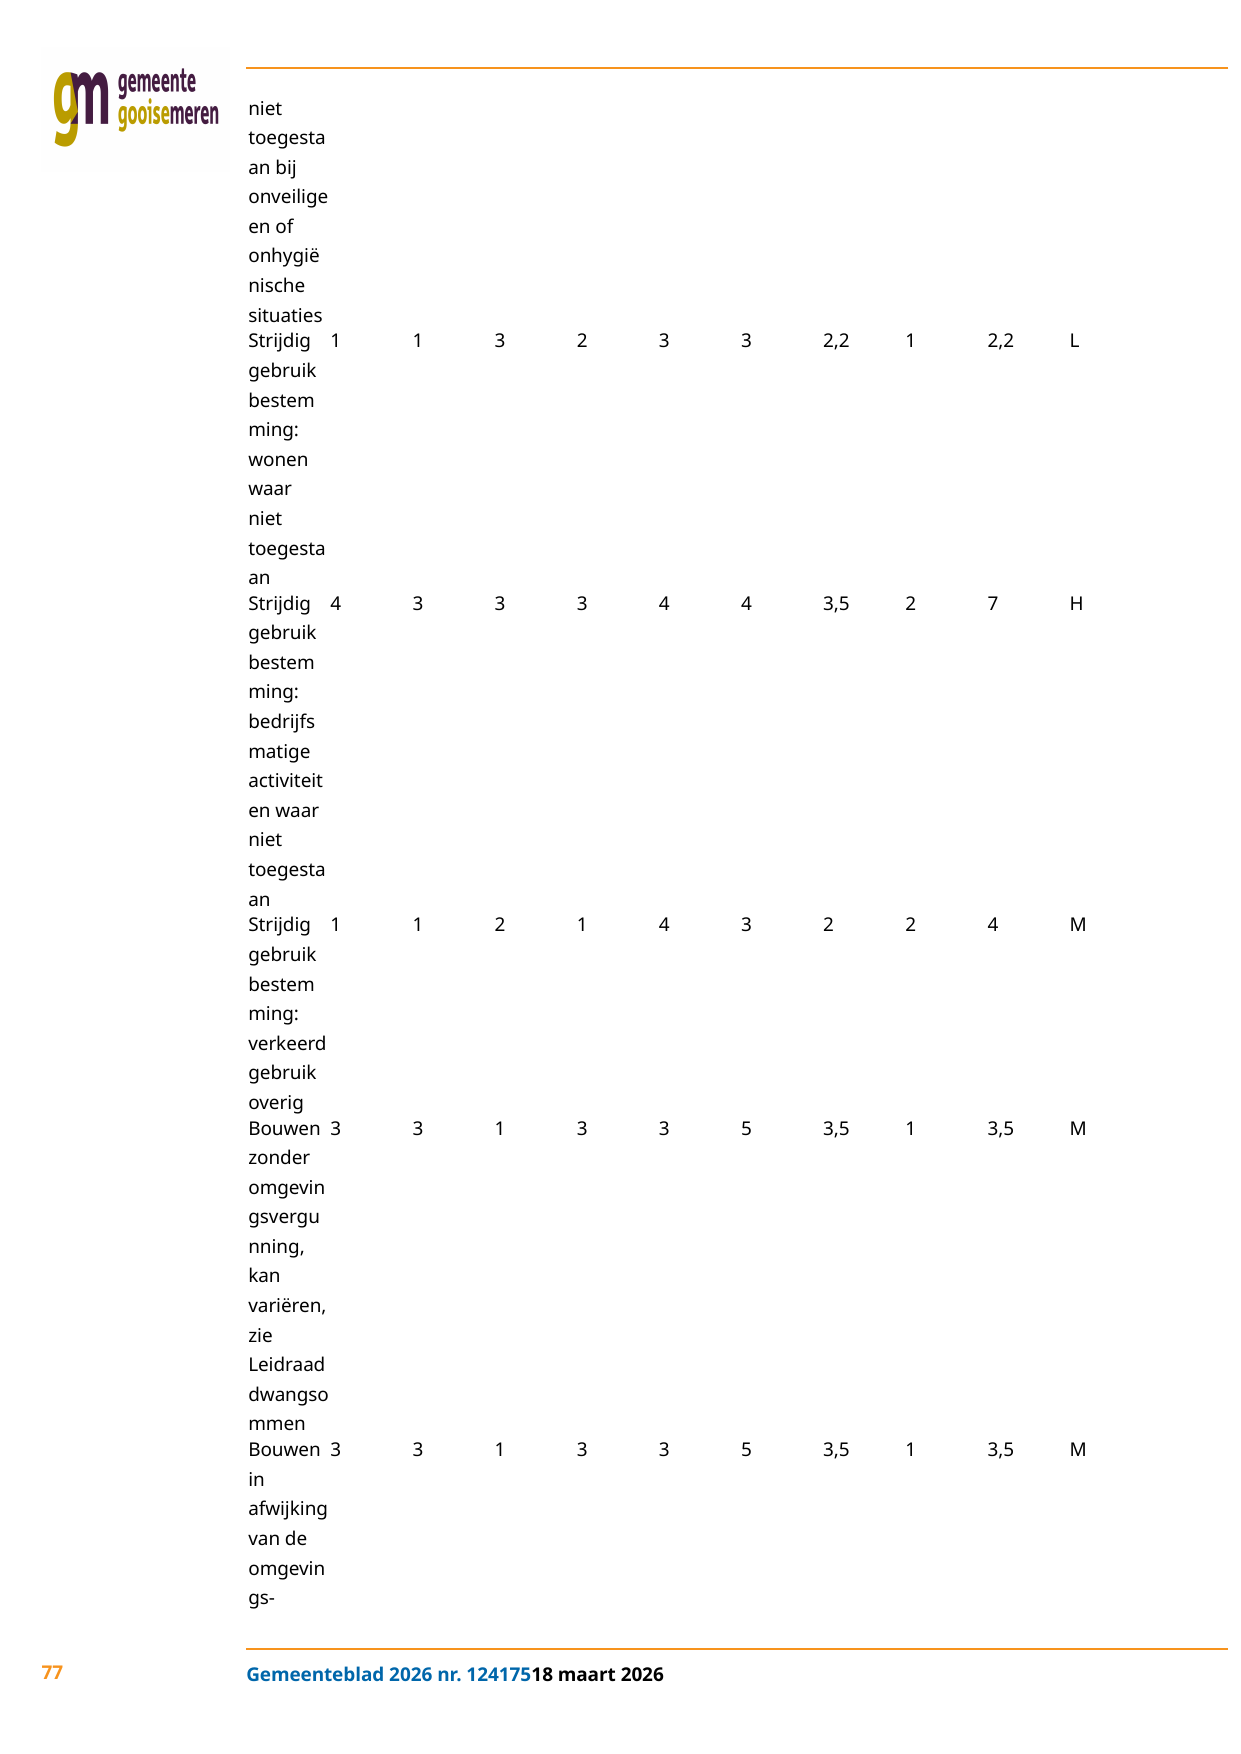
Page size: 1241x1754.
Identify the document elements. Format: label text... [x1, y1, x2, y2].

table_cell 2,2 [823, 328, 905, 590]
table_cell [823, 95, 905, 328]
picture [41, 47, 231, 172]
table_cell L [1069, 328, 1152, 590]
table_cell 5 [741, 1436, 823, 1610]
table_cell [494, 95, 577, 328]
table_cell 2 [905, 590, 987, 912]
table_cell 3,5 [823, 1115, 905, 1436]
table_cell 4 [659, 912, 741, 1115]
table_cell [1069, 95, 1152, 328]
table_cell 3 [330, 1115, 412, 1436]
table_cell 2 [823, 912, 905, 1115]
table_cell M [1069, 1436, 1152, 1610]
table_cell 4 [987, 912, 1069, 1115]
table_cell 3 [577, 590, 659, 912]
table_cell 3,5 [823, 1436, 905, 1610]
table_cell [659, 95, 741, 328]
table_cell 3,5 [987, 1115, 1069, 1436]
table_cell [987, 95, 1069, 328]
table_cell 1 [905, 328, 987, 590]
table_cell [741, 95, 823, 328]
table_cell 1 [905, 1436, 987, 1610]
table_cell H [1069, 590, 1152, 912]
table_cell Strijdig gebruik bestemming: wonen waar niet toegestaan [248, 328, 330, 590]
table_cell 1 [494, 1115, 577, 1436]
table_cell [905, 95, 987, 328]
table_cell 1 [577, 912, 659, 1115]
table_cell M [1069, 912, 1152, 1115]
table_cell 7 [987, 590, 1069, 912]
table_cell 3 [412, 590, 494, 912]
table_cell 3 [741, 912, 823, 1115]
table_cell 1 [494, 1436, 577, 1610]
table_cell 1 [330, 328, 412, 590]
table_cell 2 [577, 328, 659, 590]
table_cell 3 [659, 1436, 741, 1610]
table_cell 3 [494, 328, 577, 590]
table_cell 5 [741, 1115, 823, 1436]
table_cell [330, 95, 412, 328]
table_cell Bouwen zonder omgevingsvergunning, kan variëren, zie Leidraad dwangsommen [248, 1115, 330, 1436]
table_cell Strijdig gebruik bestemming: bedrijfsmatige activiteiten waar niet toegestaan [248, 590, 330, 912]
table_cell 1 [330, 912, 412, 1115]
table_cell 1 [905, 1115, 987, 1436]
table_cell 1 [412, 912, 494, 1115]
table_cell Bouwen in afwijking van de omgevings- [248, 1436, 330, 1610]
table_cell 3 [577, 1436, 659, 1610]
table_cell 4 [330, 590, 412, 912]
table_cell 3,5 [823, 590, 905, 912]
table_cell 3 [494, 590, 577, 912]
table_cell 2 [905, 912, 987, 1115]
table_cell 1 [412, 328, 494, 590]
table_cell 2,2 [987, 328, 1069, 590]
table_cell 3 [330, 1436, 412, 1610]
table_cell [412, 95, 494, 328]
table_cell 3 [412, 1436, 494, 1610]
table_cell niet toegestaan bij onveilige en of onhygiënische situaties [248, 95, 330, 328]
table_cell 4 [659, 590, 741, 912]
table_cell 3 [577, 1115, 659, 1436]
table_cell 2 [494, 912, 577, 1115]
table_cell 3 [741, 328, 823, 590]
table_cell 3 [412, 1115, 494, 1436]
table_cell Strijdig gebruik bestemming: verkeerd gebruik overig [248, 912, 330, 1115]
table_cell 3 [659, 1115, 741, 1436]
table_cell 3,5 [987, 1436, 1069, 1610]
table_cell 4 [741, 590, 823, 912]
table_cell M [1069, 1115, 1152, 1436]
table_cell 3 [659, 328, 741, 590]
table_cell [577, 95, 659, 328]
